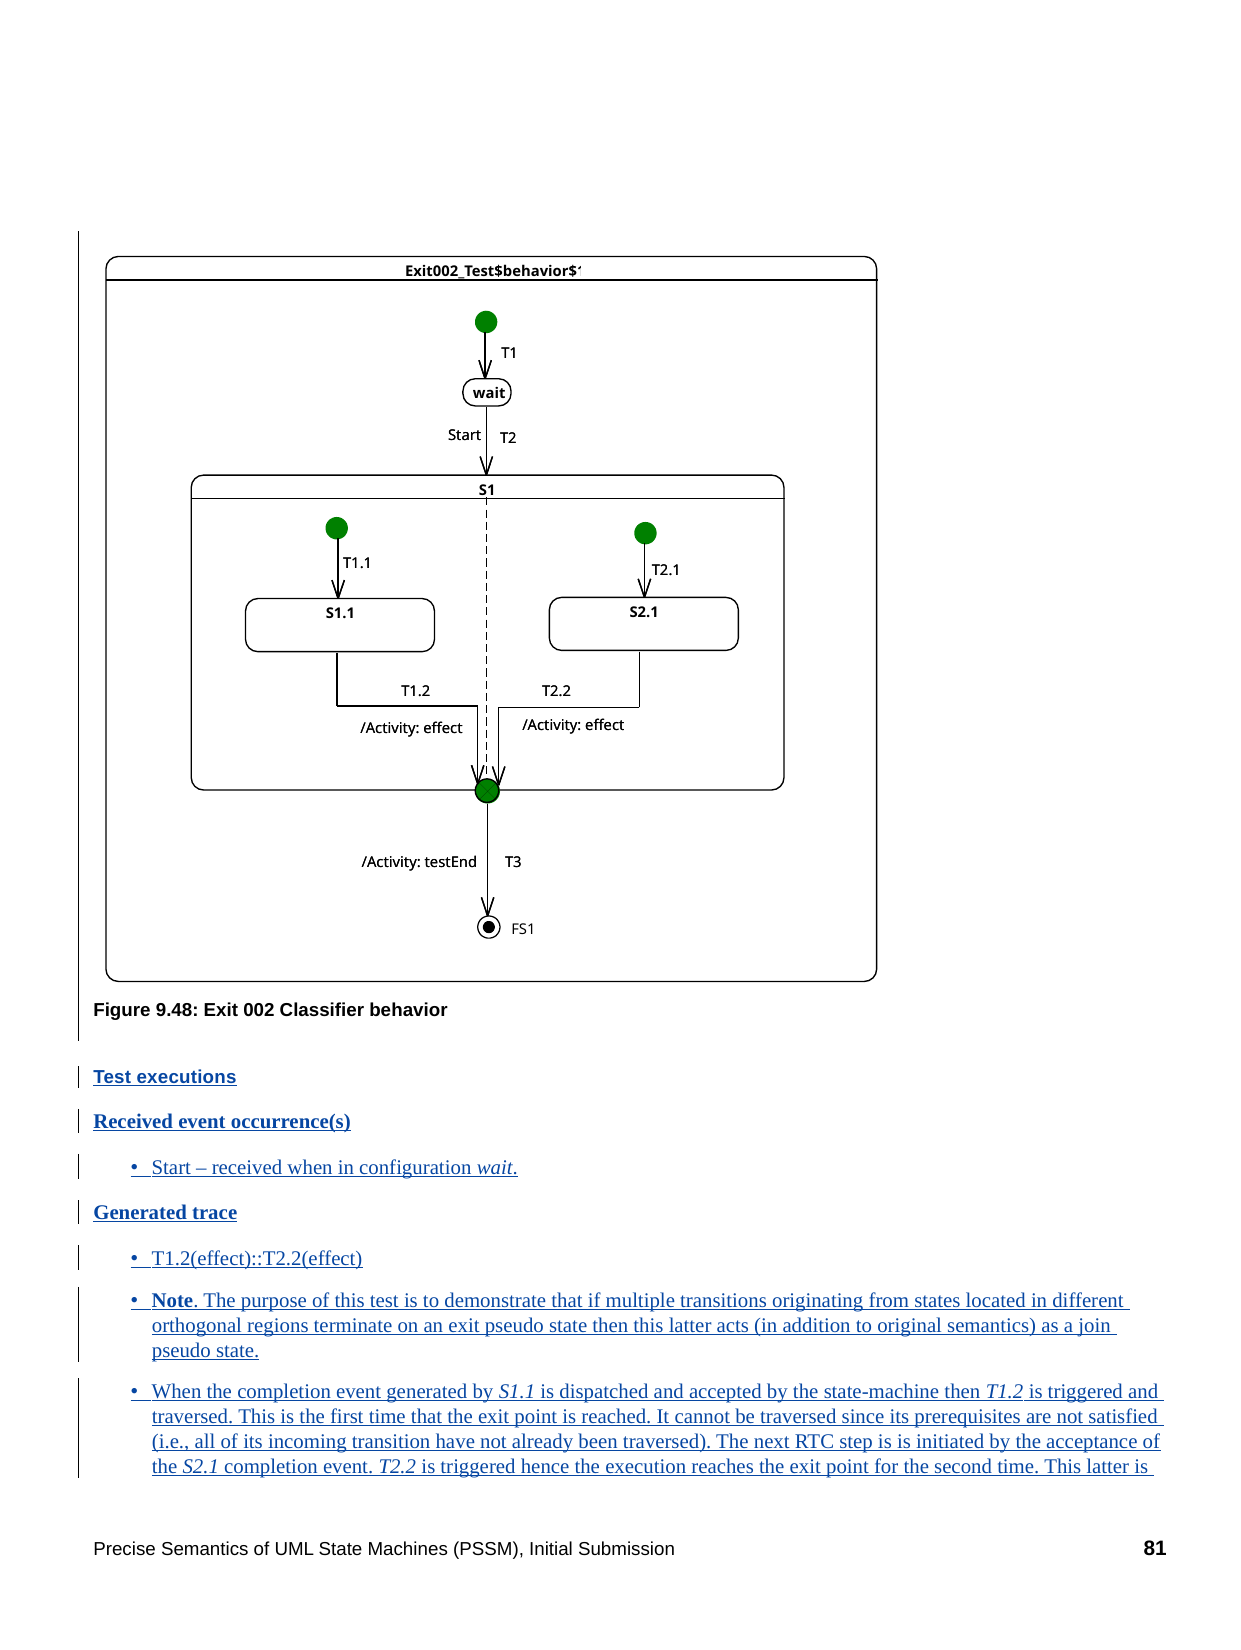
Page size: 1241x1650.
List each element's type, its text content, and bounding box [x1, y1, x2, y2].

list Start – received when in configuration wait. [131, 1154, 1164, 1179]
text Figure 9.48: Exit 002 Classifier behavior [93, 243, 891, 1020]
text Generated trace [93, 1200, 1164, 1224]
list traversed. This is the first time that the exit point is reached. It cannot be traversed since its prerequisites are not satisfied (i.e., all of its incoming transition have not already been traversed). The next RTC step is is initiated by the acceptance of the S2.1 completion event. T2.2 is triggered hence the execution reaches the exit point for the second time. This latter is [131, 1401, 1164, 1478]
text Received event occurrence(s) [93, 1109, 1164, 1133]
list When the completion event generated by S1.1 is dispatched and accepted by the state-machine then T1.2 is triggered and [131, 1378, 1164, 1400]
subtitle Test executions [93, 1066, 1164, 1088]
list Note. The purpose of this test is to demonstrate that if multiple transitions originating from states located in different orthogonal regions terminate on an exit pseudo state then this latter acts (in addition to original semantics) as a join pseudo state. [131, 1287, 1164, 1362]
list T1.2(effect)::T2.2(effect) [131, 1245, 1164, 1270]
